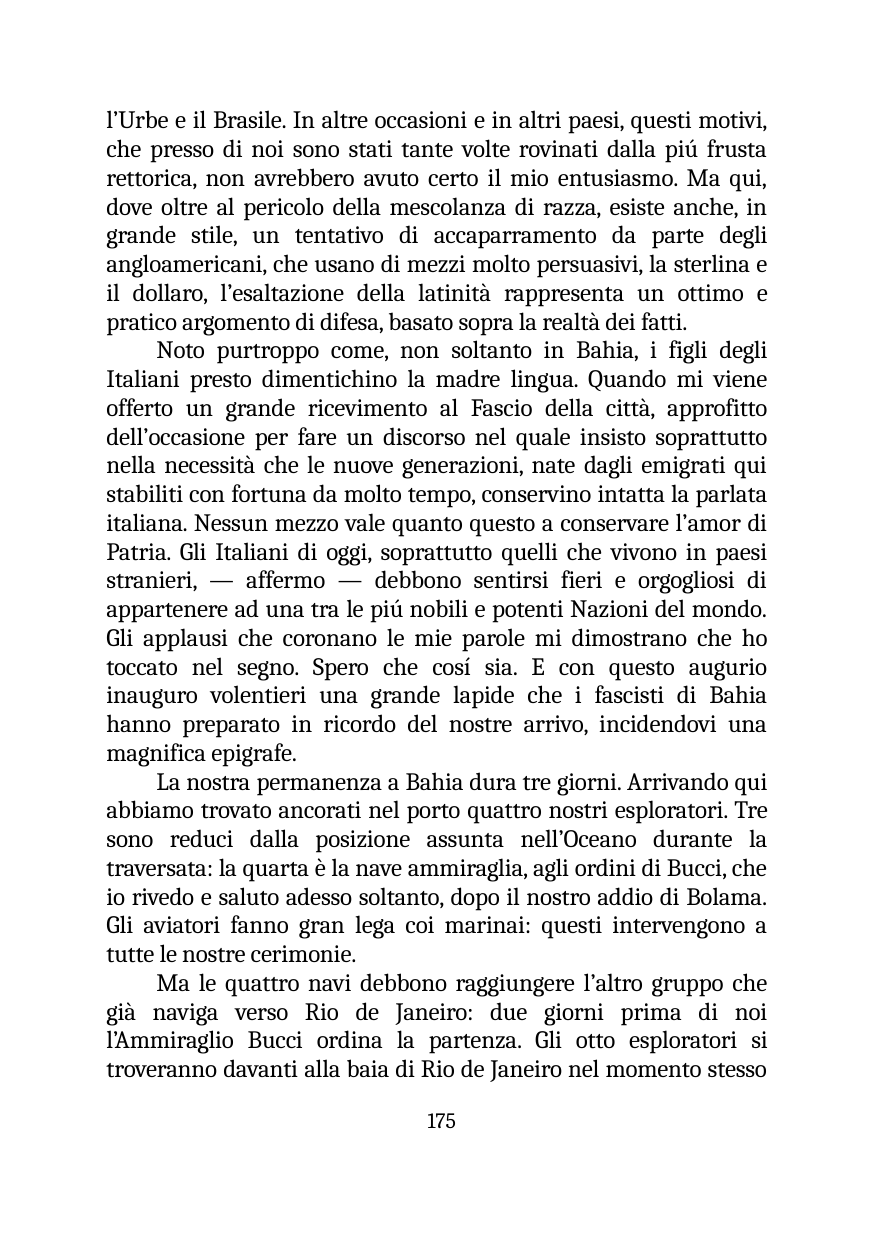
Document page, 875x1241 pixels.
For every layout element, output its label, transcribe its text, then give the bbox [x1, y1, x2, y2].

text l’Urbe e il Brasile. In altre occasioni e in altri paesi, questi motivi, che presso di noi sono stati tante volte rovinati dalla piú frusta rettorica, non avrebbero avuto certo il mio entusiasmo. Ma qui, dove oltre al pericolo della mescolanza di razza, esiste anche, in grande stile, un tentativo di accaparramento da parte degli angloamericani, che usano di mezzi molto persuasivi, la sterlina e il dollaro, l’esaltazione della latinità rappresenta un ottimo e pratico argomento di difesa, basato sopra la realtà dei fatti. [106, 106, 768, 336]
text La nostra permanenza a Bahia dura tre giorni. Arrivando qui abbiamo trovato ancorati nel porto quattro nostri esploratori. Tre sono reduci dalla posizione assunta nell’Oceano durante la traversata: la quarta è la nave ammiraglia, agli ordini di Bucci, che io rivedo e saluto adesso soltanto, dopo il nostro addio di Bolama. Gli aviatori fanno gran lega coi marinai: questi intervengono a tutte le nostre cerimonie. [106, 767, 768, 969]
text Ma le quattro navi debbono raggiungere l’altro gruppo che già naviga verso Rio de Janeiro: due giorni prima di noi l’Ammiraglio Bucci ordina la partenza. Gli otto esploratori si troveranno davanti alla baia di Rio de Janeiro nel momento stesso [106, 969, 768, 1084]
text Noto purtroppo come, non soltanto in Bahia, i figli degli Italiani presto dimentichino la madre lingua. Quando mi viene offerto un grande ricevimento al Fascio della città, approfitto dell’occasione per fare un discorso nel quale insisto soprattutto nella necessità che le nuove generazioni, nate dagli emigrati qui stabiliti con fortuna da molto tempo, conservino intatta la parlata italiana. Nessun mezzo vale quanto questo a conservare l’amor di Patria. Gli Italiani di oggi, soprattutto quelli che vivono in paesi stranieri, — affermo — debbono sentirsi fieri e orgogliosi di appartenere ad una tra le piú nobili e potenti Nazioni del mondo. Gli applausi che coronano le mie parole mi dimostrano che ho toccato nel segno. Spero che cosí sia. E con questo augurio inauguro volentieri una grande lapide che i fascisti di Bahia hanno preparato in ricordo del nostre arrivo, incidendovi una magnifica epigrafe. [106, 336, 768, 767]
